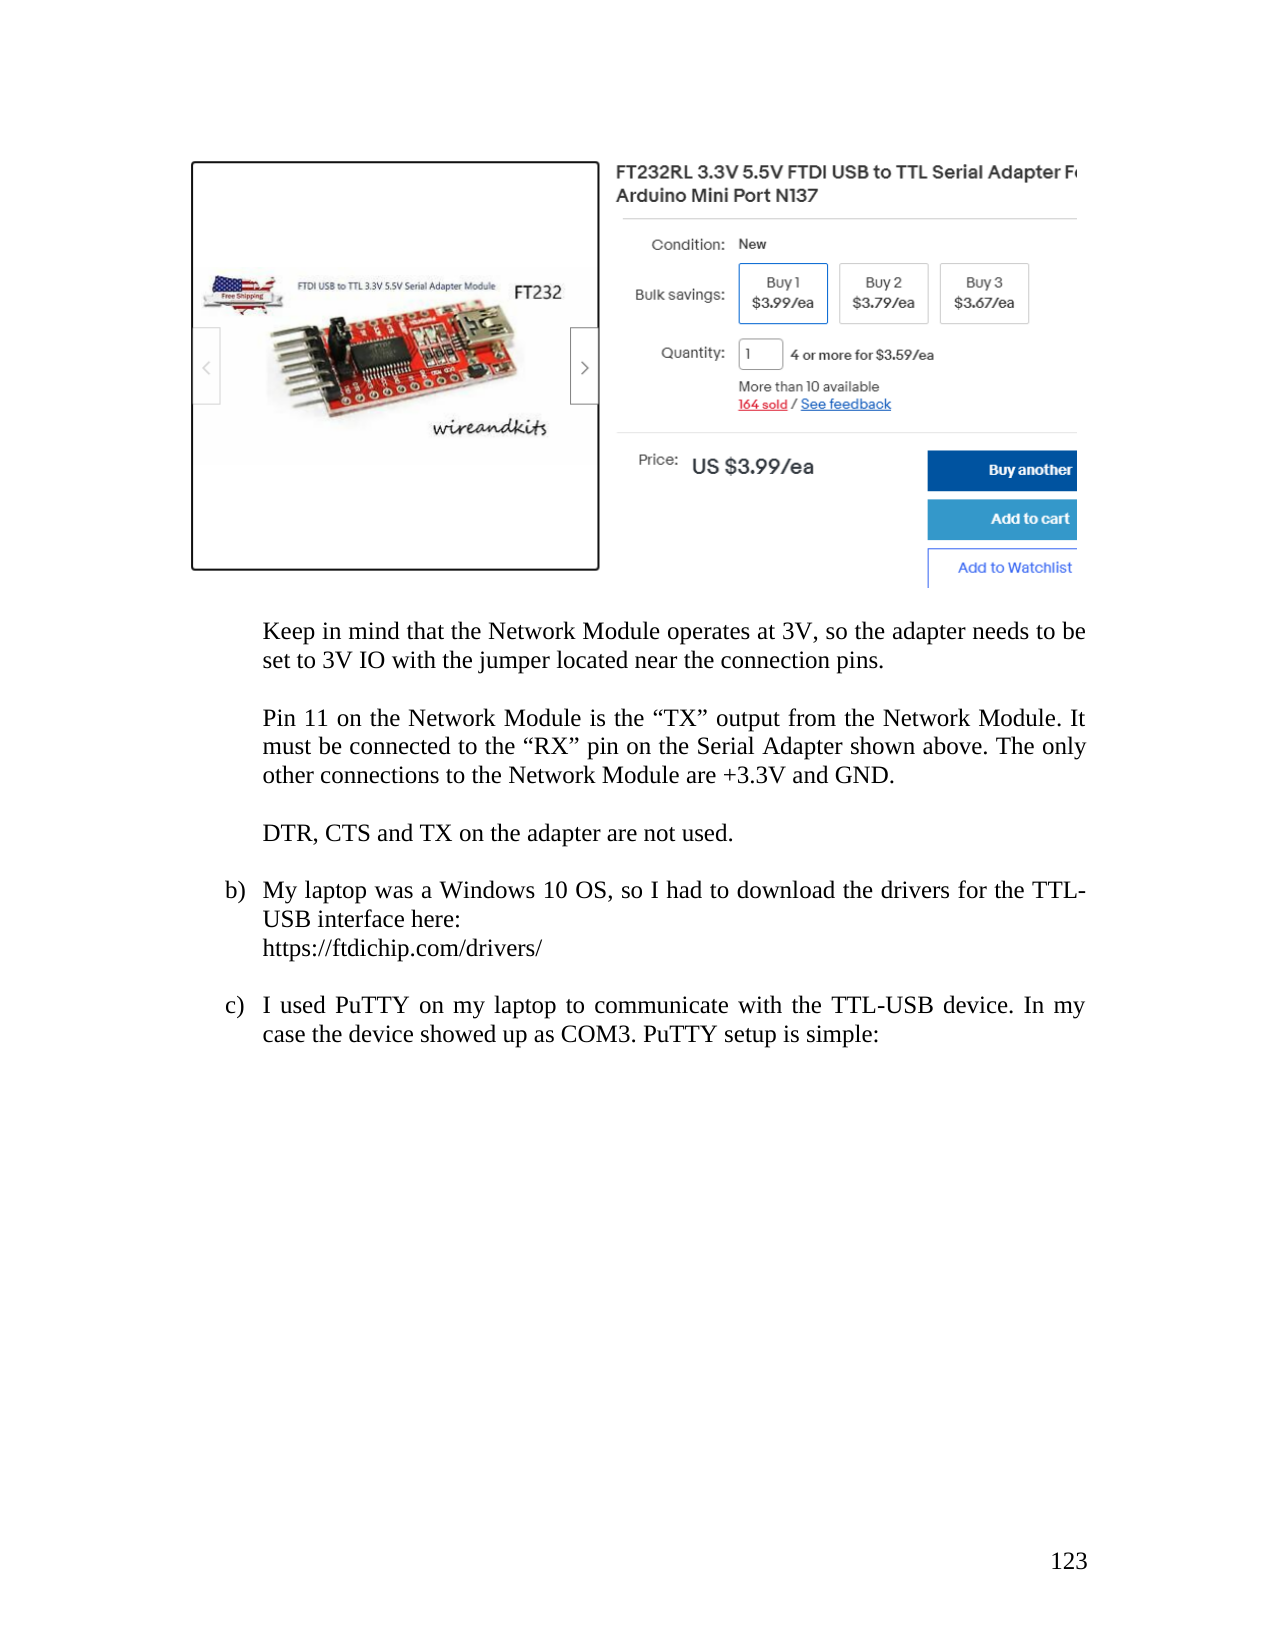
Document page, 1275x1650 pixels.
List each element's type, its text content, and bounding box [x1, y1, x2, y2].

list I used PuTTY on my laptop to communicate with the TTL-USB device. In my case the device showed up as COM3. PuTTY setup is simple: [225, 990, 1087, 1048]
list My laptop was a Windows 10 OS, so I had to download the drivers for the TTL-USB interface here: [225, 875, 1087, 933]
text Keep in mind that the Network Module operates at 3V, so the adapter needs to be set to 3V IO with the jumper located near the connection pins. [262, 616, 1087, 674]
text Pin 11 on the Network Module is the “TX” output from the Network Module. It must be connected to the “RX” pin on the Serial Adapter shown above. The only other connections to the Network Module are +3.3V and GND. [262, 703, 1087, 789]
text https://ftdichip.com/drivers/ [262, 933, 1087, 961]
text DTR, CTS and TX on the adapter are not used. [262, 818, 1087, 846]
picture [187, 149, 1077, 588]
